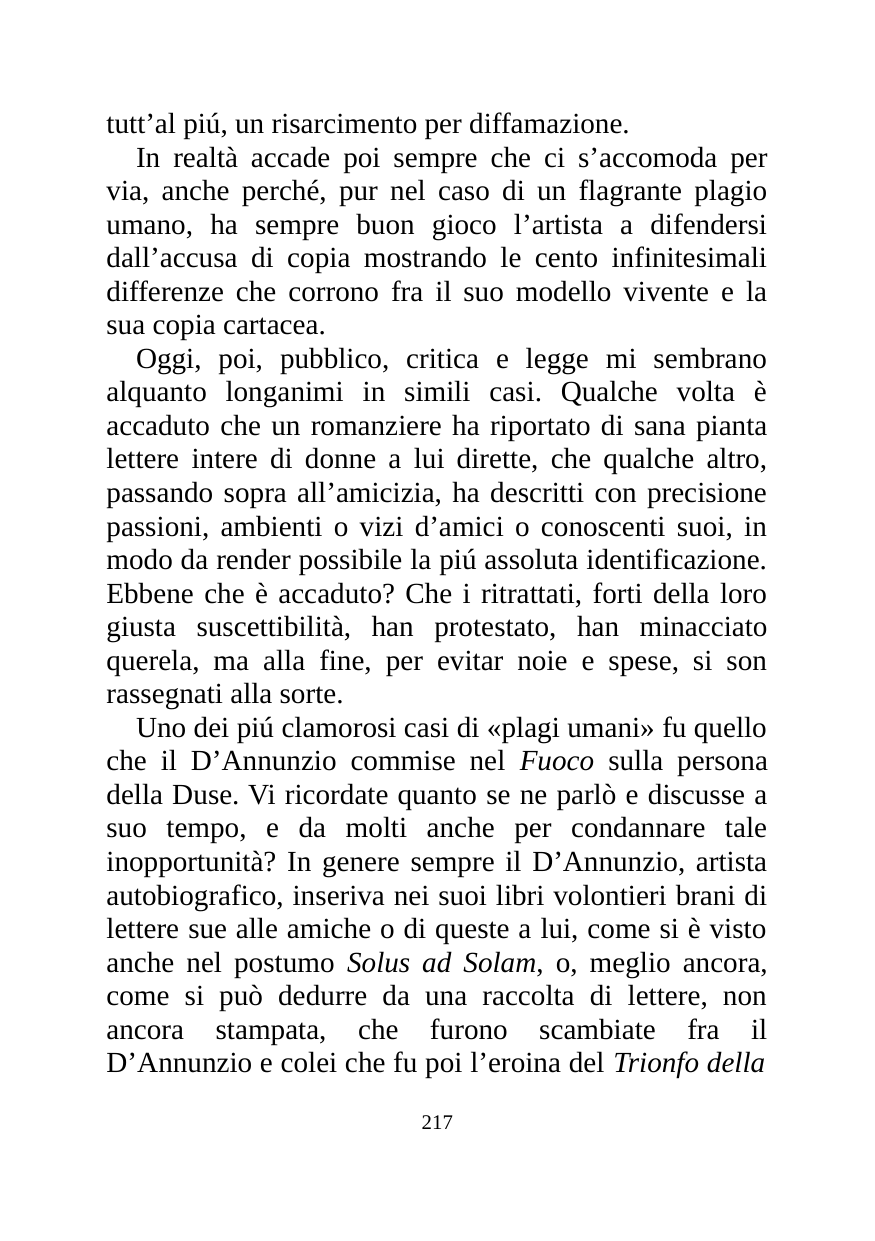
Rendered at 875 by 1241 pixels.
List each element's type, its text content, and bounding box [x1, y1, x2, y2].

text Oggi, poi, pubblico, critica e legge mi sembrano alquanto longanimi in simili casi. Qualche volta è accaduto che un romanziere ha riportato di sana pianta lettere intere di donne a lui dirette, che qualche altro, passando sopra all’amicizia, ha descritti con precisione passioni, ambienti o vizi d’amici o conoscenti suoi, in modo da render possibile la piú assoluta identificazione. Ebbene che è accaduto? Che i ritrattati, forti della loro giusta suscettibilità, han protestato, han minacciato querela, ma alla fine, per evitar noie e spese, si son rassegnati alla sorte. [106, 341, 768, 710]
text In realtà accade poi sempre che ci s’accomoda per via, anche perché, pur nel caso di un flagrante plagio umano, ha sempre buon gioco l’artista a difendersi dall’accusa di copia mostrando le cento infinitesimali differenze che corrono fra il suo modello vivente e la sua copia cartacea. [106, 140, 768, 341]
text Uno dei piú clamorosi casi di «plagi umani» fu quello che il D’Annunzio commise nel Fuoco sulla persona della Duse. Vi ricordate quanto se ne parlò e discusse a suo tempo, e da molti anche per condannare tale inopportunità? In genere sempre il D’Annunzio, artista autobiografico, inseriva nei suoi libri volontieri brani di lettere sue alle amiche o di queste a lui, come si è visto anche nel postumo Solus ad Solam, o, meglio ancora, come si può dedurre da una raccolta di lettere, non ancora stampata, che furono scambiate fra il D’Annunzio e colei che fu poi l’eroina del Trionfo della [106, 710, 768, 1079]
text tutt’al piú, un risarcimento per diffamazione. [106, 106, 768, 140]
